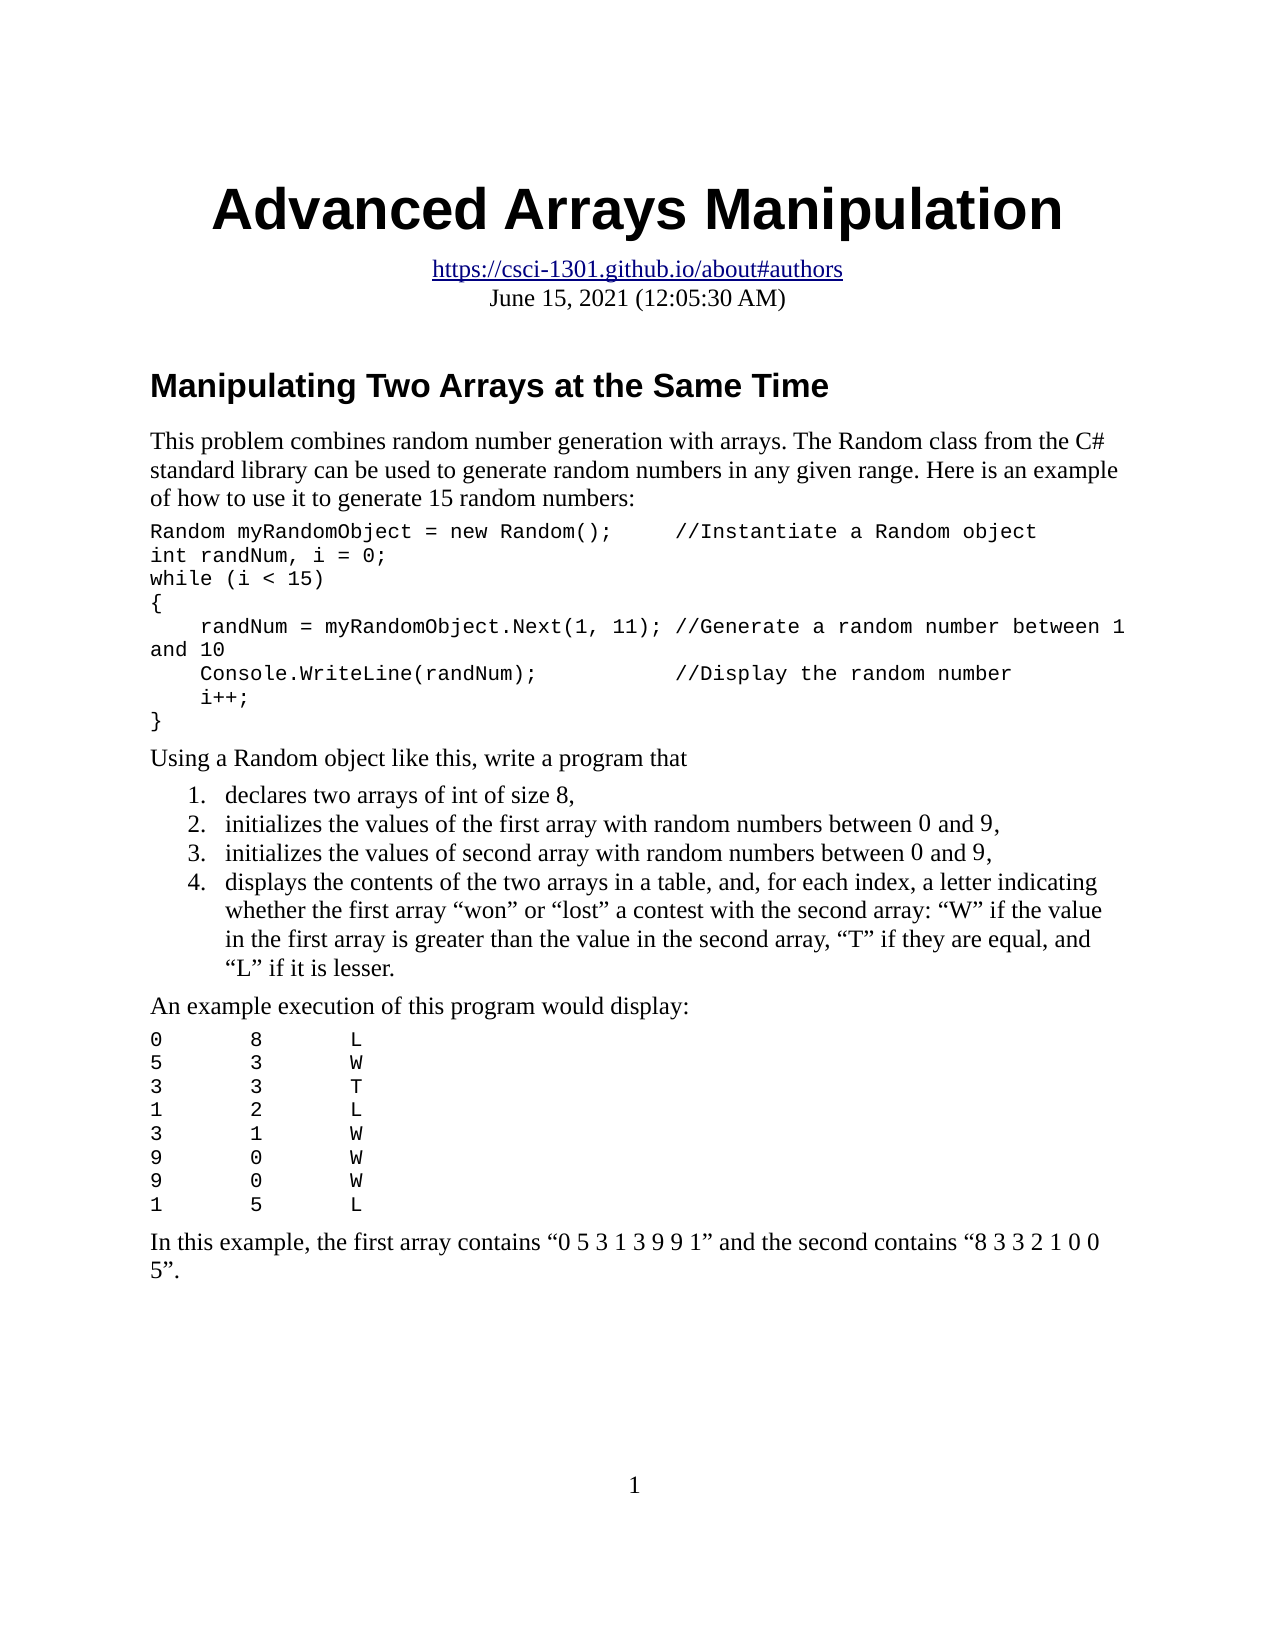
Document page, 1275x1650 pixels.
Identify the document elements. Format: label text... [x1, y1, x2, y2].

title Advanced Arrays Manipulation [150, 175, 1125, 242]
text 9 0 W [150, 1170, 1125, 1194]
list initializes the values of second array with random numbers between and , [187, 838, 1125, 867]
text while (i < 15) [150, 568, 1125, 592]
text June 15, 2021 (12:05:30 AM) [150, 283, 1125, 312]
text 3 3 T [150, 1076, 1125, 1099]
text An example execution of this program would display: [150, 991, 1125, 1019]
text 9 0 W [150, 1147, 1125, 1170]
text This problem combines random number generation with arrays. The Random class from the C# standard library can be used to generate random numbers in any given range. Here is an example of how to use it to generate 15 random numbers: [150, 426, 1125, 512]
subtitle Manipulating Two Arrays at the Same Time [150, 366, 1125, 404]
text 1 2 L [150, 1099, 1125, 1123]
text 3 1 W [150, 1123, 1125, 1147]
text Using a Random object like this, write a program that [150, 743, 1125, 772]
text In this example, the first array contains “0 5 3 1 3 9 9 1” and the second contains “8 3 3 2 1 0 0 5”. [150, 1227, 1125, 1284]
text int randNum, i = 0; [150, 545, 1125, 568]
text Console.WriteLine(randNum); //Display the random number [150, 663, 1125, 687]
text https://csci-1301.github.io/about#authors [150, 254, 1125, 283]
text 0 8 L [150, 1028, 1125, 1052]
text 5 3 W [150, 1052, 1125, 1076]
text 1 5 L [150, 1194, 1125, 1218]
list displays the contents of the two arrays in a table, and, for each index, a letter indicating whether the first array “won” or “lost” a contest with the second array: “W” if the value in the first array is greater than the value in the second array, “T” if they are equal, and “L” if it is lesser. [187, 867, 1125, 982]
list declares two arrays of int of size 8, [187, 781, 1125, 809]
text } [150, 710, 1125, 734]
text randNum = myRandomObject.Next(1, 11); //Generate a random number between 1 and 10 [150, 616, 1125, 663]
list initializes the values of the first array with random numbers between and , [187, 809, 1125, 838]
text Random myRandomObject = new Random(); //Instantiate a Random object [150, 521, 1125, 545]
text i++; [150, 687, 1125, 710]
text { [150, 592, 1125, 616]
